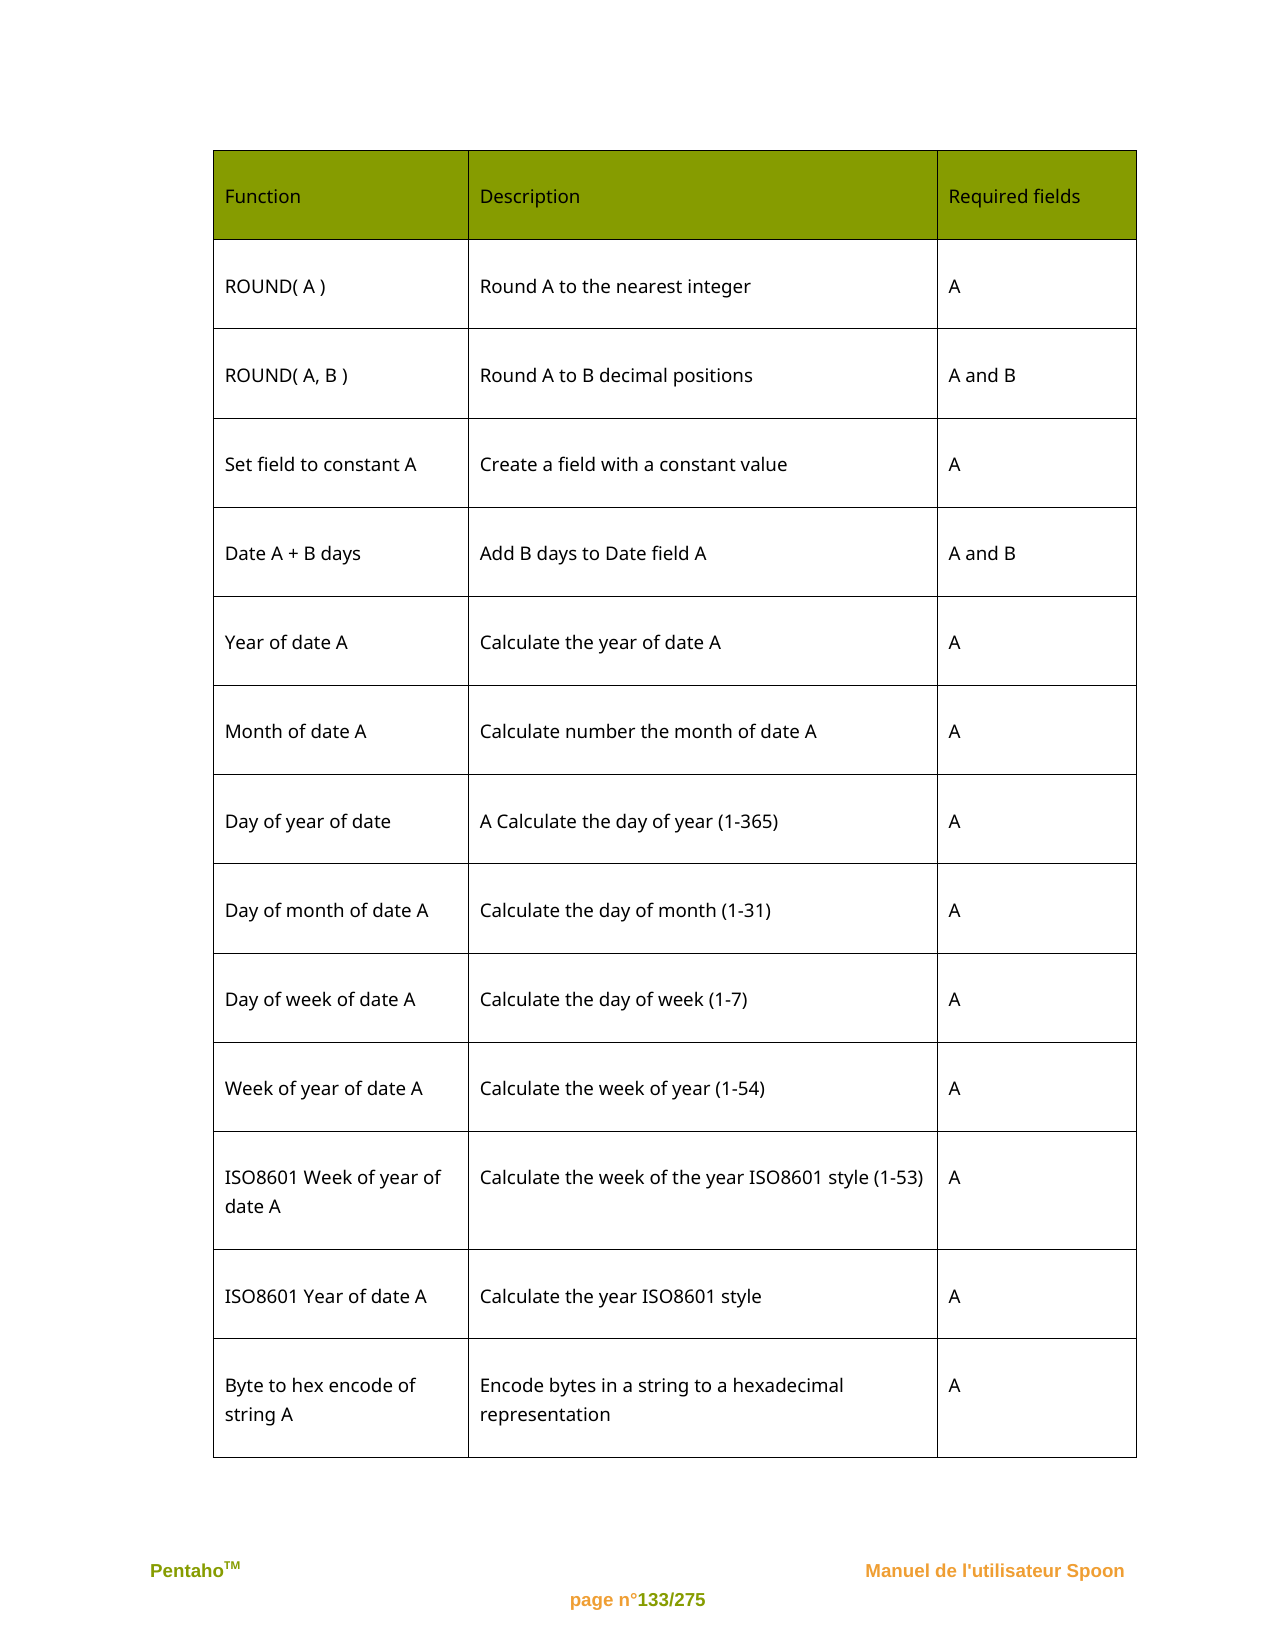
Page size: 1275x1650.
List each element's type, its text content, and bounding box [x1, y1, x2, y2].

table_cell A [938, 1043, 1136, 1131]
table_cell A and B [938, 508, 1136, 596]
table_cell Calculate number the month of date A [469, 686, 937, 774]
table_cell A [938, 1132, 1136, 1249]
table_cell Month of date A [214, 686, 468, 774]
table_cell Date A + B days [214, 508, 468, 596]
table_cell ROUND( A ) [214, 240, 468, 328]
table_cell Calculate the year of date A [469, 597, 937, 685]
table_header Required fields [938, 151, 1136, 239]
table_cell A Calculate the day of year (1-365) [469, 775, 937, 863]
table_cell A [938, 1250, 1136, 1338]
table_cell Calculate the year ISO8601 style [469, 1250, 937, 1338]
table_cell Day of month of date A [214, 864, 468, 952]
table_cell A [938, 954, 1136, 1042]
table_cell ROUND( A, B ) [214, 329, 468, 417]
table_cell Round A to B decimal positions [469, 329, 937, 417]
table_cell Day of week of date A [214, 954, 468, 1042]
table_cell A [938, 1339, 1136, 1457]
table_cell A [938, 419, 1136, 507]
table_cell Week of year of date A [214, 1043, 468, 1131]
table_cell Day of year of date [214, 775, 468, 863]
table_cell A and B [938, 329, 1136, 417]
table_cell Set field to constant A [214, 419, 468, 507]
table_cell Calculate the day of week (1-7) [469, 954, 937, 1042]
table_cell A [938, 686, 1136, 774]
table_cell A [938, 597, 1136, 685]
table_cell Year of date A [214, 597, 468, 685]
table_cell A [938, 864, 1136, 952]
table_cell Byte to hex encode of string A [214, 1339, 468, 1457]
table_header Description [469, 151, 937, 239]
table_cell ISO8601 Year of date A [214, 1250, 468, 1338]
table_cell Calculate the week of the year ISO8601 style (1-53) [469, 1132, 937, 1249]
table_cell Round A to the nearest integer [469, 240, 937, 328]
table_cell ISO8601 Week of year of date A [214, 1132, 468, 1249]
table_cell A [938, 775, 1136, 863]
table_cell Calculate the week of year (1-54) [469, 1043, 937, 1131]
table_cell Add B days to Date field A [469, 508, 937, 596]
table_cell Calculate the day of month (1-31) [469, 864, 937, 952]
table_header Function [214, 151, 468, 239]
table_cell Create a field with a constant value [469, 419, 937, 507]
table_cell A [938, 240, 1136, 328]
table_cell Encode bytes in a string to a hexadecimal representation [469, 1339, 937, 1457]
